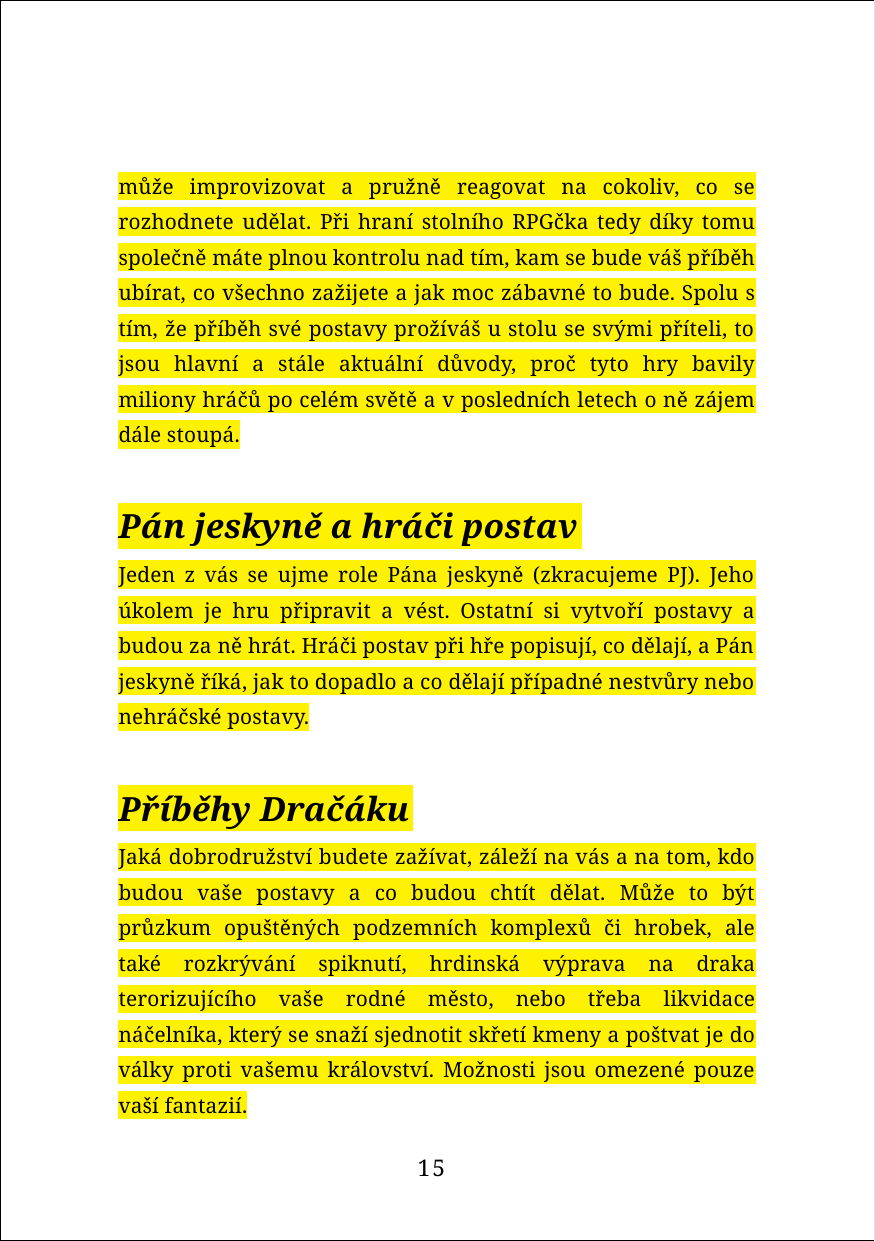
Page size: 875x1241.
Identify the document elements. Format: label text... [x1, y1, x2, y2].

text Jaká dobrodružství budete zažívat, záleží na vás a na tom, kdo budou vaše postavy a co budou chtít dělat. Může to být průzkum opuštěných podzemních komplexů či hrobek, ale také rozkrývání spiknutí, hrdinská výprava na draka terorizujícího vaše rodné město, nebo třeba likvidace náčelníka, který se snaží sjednotit skřetí kmeny a poštvat je do války proti vašemu království. Možnosti jsou omezené pouze vaší fantazií. [118, 842, 756, 1119]
text může improvizovat a pružně reagovat na cokoliv, co se rozhodnete udělat. Při hraní stolního RPGčka tedy díky tomu společně máte plnou kontrolu nad tím, kam se bude váš příběh ubírat, co všechno zažijete a jak moc zábavné to bude. Spolu s tím, že příběh své postavy prožíváš u stolu se svými příteli, to jsou hlavní a stále aktuální důvody, proč tyto hry bavily miliony hráčů po celém světě a v posledních letech o ně zájem dále stoupá. [118, 172, 756, 449]
subtitle Příběhy Dračáku [118, 785, 756, 831]
text Jeden z vás se ujme role Pána jeskyně (zkracujeme PJ). Jeho úkolem je hru připravit a vést. Ostatní si vytvoří postavy a budou za ně hrát. Hráči postav při hře popisují, co dělají, a Pán jeskyně říká, jak to dopadlo a co dělají případné nestvůry nebo nehráčské postavy. [118, 560, 756, 731]
subtitle Pán jeskyně a hráči postav [118, 503, 756, 549]
